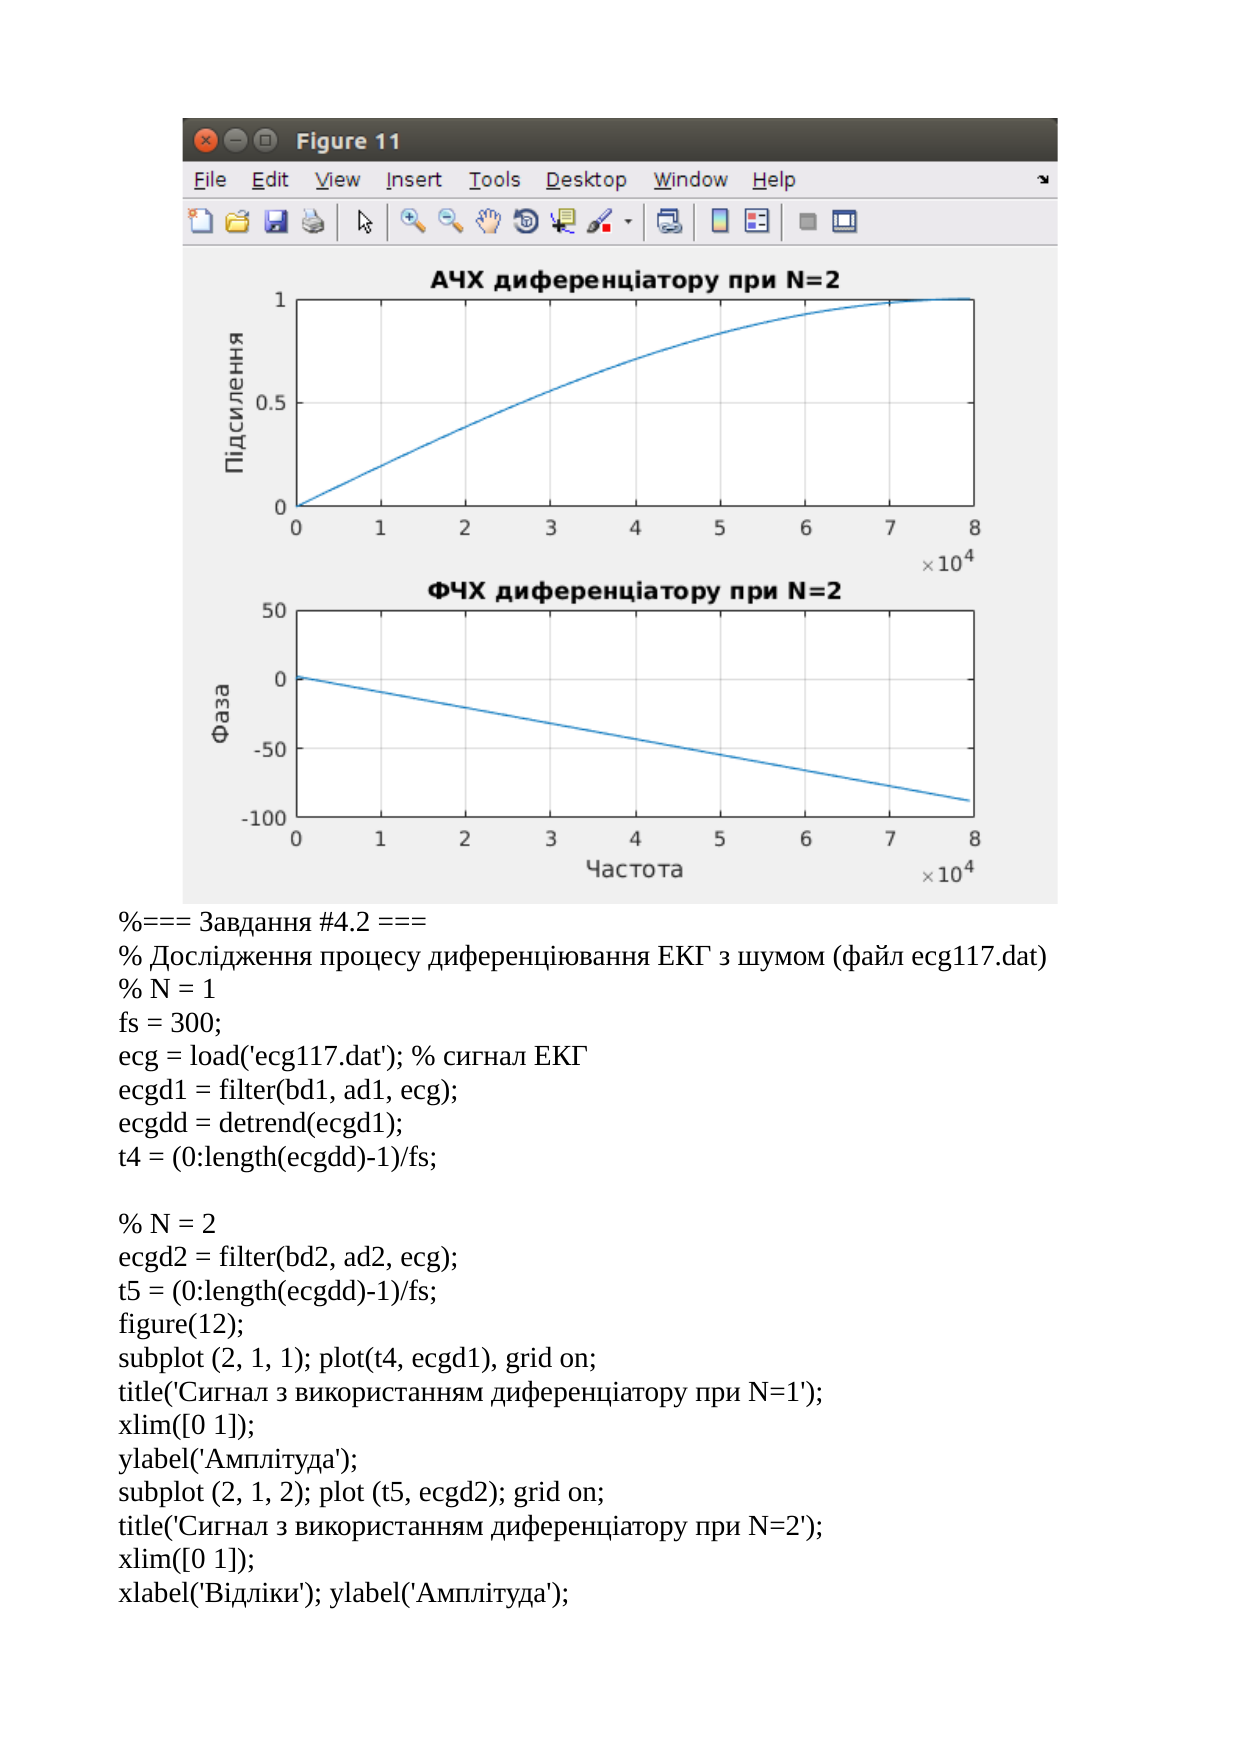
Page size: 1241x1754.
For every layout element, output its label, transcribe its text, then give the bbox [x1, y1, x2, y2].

text % N = 2 [118, 1206, 1122, 1239]
text %=== Завдання #4.2 === [118, 904, 1122, 938]
text fs = 300; [118, 1005, 1122, 1038]
text t4 = (0:length(ecgdd)-1)/fs; [118, 1139, 1122, 1172]
text ecg = load('ecg117.dat'); % сигнал ЕКГ [118, 1038, 1122, 1072]
text % Дослідження процесу диференціювання ЕКГ з шумом (файл ecg117.dat) [118, 938, 1122, 971]
text subplot (2, 1, 1); plot(t4, ecgd1), grid on; [118, 1340, 1122, 1374]
text ecgd1 = filter(bd1, ad1, ecg); [118, 1072, 1122, 1105]
text xlim([0 1]); [118, 1407, 1122, 1441]
text figure(12); [118, 1307, 1122, 1340]
text ecgdd = detrend(ecgd1); [118, 1105, 1122, 1139]
text % N = 1 [118, 971, 1122, 1005]
picture [182, 118, 1058, 904]
text xlim([0 1]); [118, 1541, 1122, 1575]
text title('Сигнал з використанням диференціатору при N=1'); [118, 1374, 1122, 1407]
text subplot (2, 1, 2); plot (t5, ecgd2); grid on; [118, 1474, 1122, 1508]
text ylabel('Амплітуда'); [118, 1441, 1122, 1474]
text xlabel('Відліки'); ylabel('Амплітуда'); [118, 1575, 1122, 1608]
text t5 = (0:length(ecgdd)-1)/fs; [118, 1273, 1122, 1307]
text ecgd2 = filter(bd2, ad2, ecg); [118, 1239, 1122, 1273]
text title('Сигнал з використанням диференціатору при N=2'); [118, 1508, 1122, 1541]
